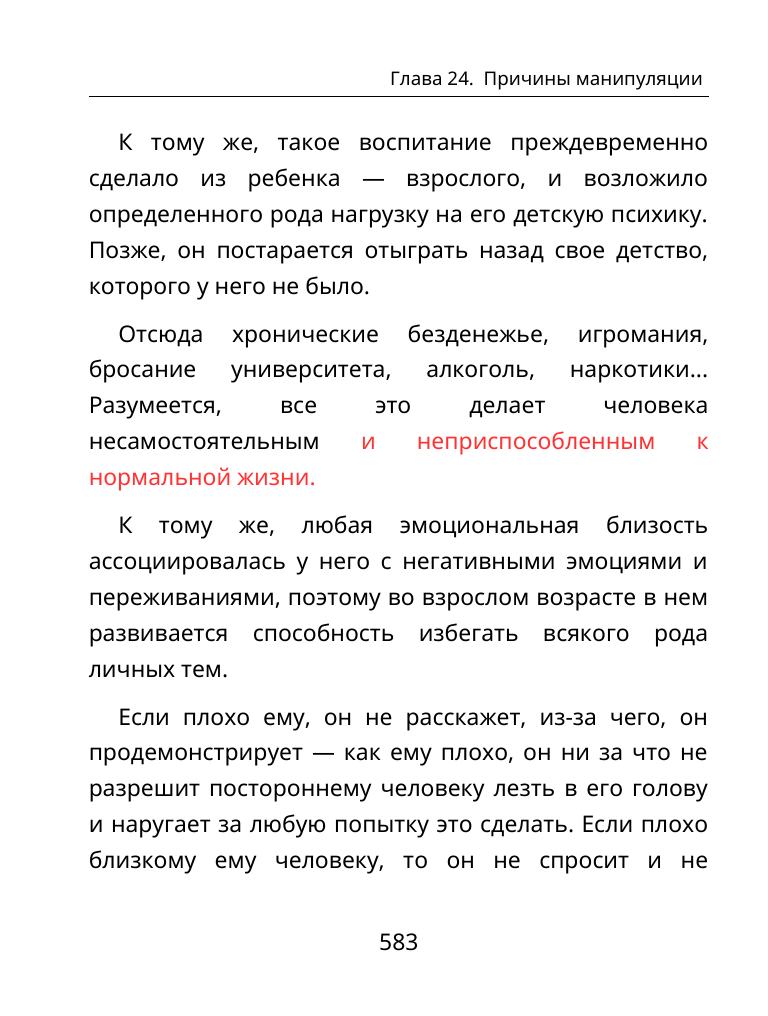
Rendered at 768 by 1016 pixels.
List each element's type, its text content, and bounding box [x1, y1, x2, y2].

text К тому же, такое воспитание преждевременно сделало из ребенка — взрослого, и возложило определенного рода нагрузку на его детскую психику. Позже, он постарается отыграть назад свое детство, которого у него не было. [88, 126, 709, 301]
text К тому же, любая эмоциональная близость ассоциировалась у него с негативными эмоциями и переживаниями, поэтому во взрослом возрасте в нем развивается способность избегать всякого рода личных тем. [88, 509, 709, 684]
text Отсюда хронические безденежье, игромания, бросание университета, алкоголь, наркотики... Разумеется, все это делает человека несамостоятельным и неприспособленным к нормальной жизни. [88, 317, 709, 492]
text Если плохо ему, он не расскажет, из-за чего, он продемонстрирует — как ему плохо, он ни за что не разрешит постороннему человеку лезть в его голову и наругает за любую попытку это сделать. Если плохо близкому ему человеку, то он не спросит и не [88, 700, 709, 875]
